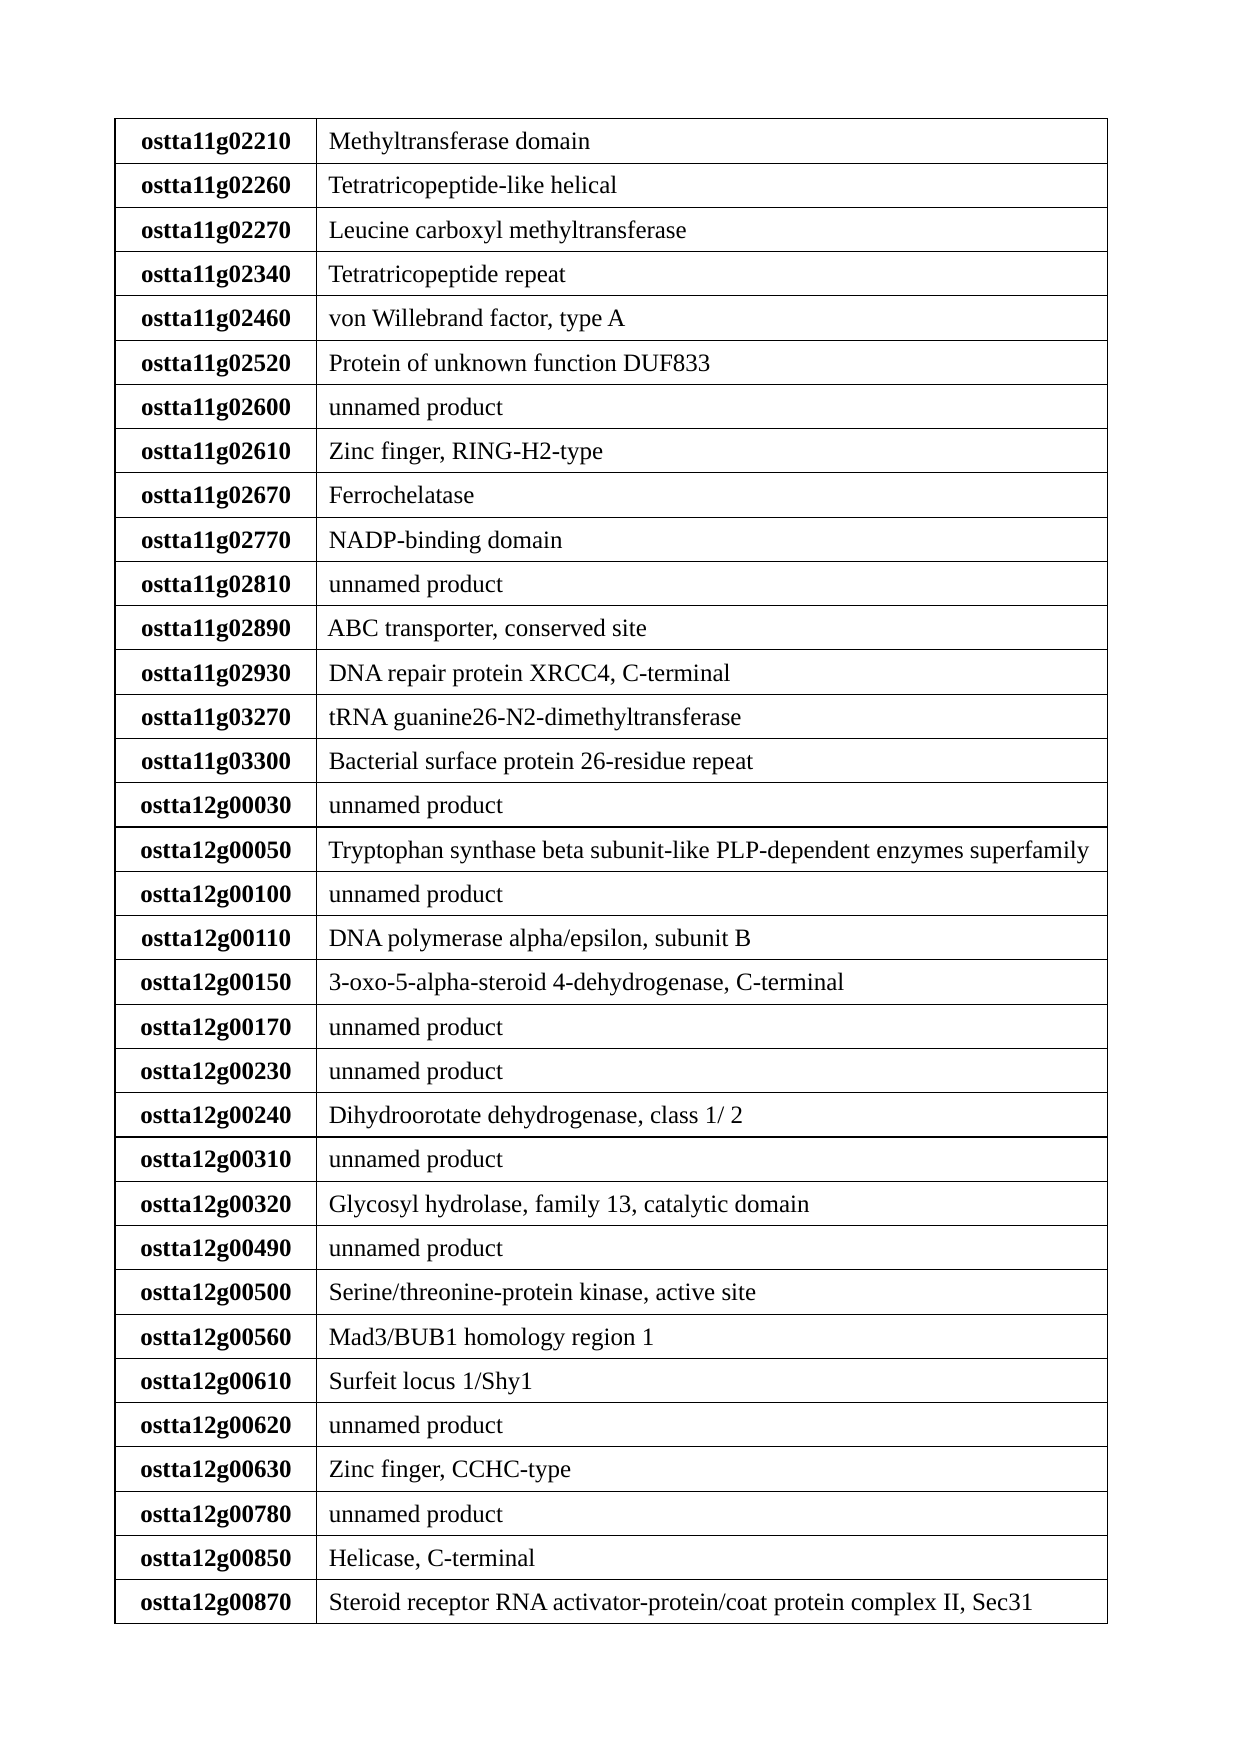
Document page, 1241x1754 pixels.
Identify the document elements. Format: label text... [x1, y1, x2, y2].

table_cell Bacterial surface protein 26-residue repeat [317, 739, 1107, 782]
table_cell [1108, 517, 1240, 561]
table_cell [1108, 1136, 1240, 1181]
table_cell Surfeit locus 1/Shy1 [317, 1359, 1107, 1402]
table_cell [1108, 694, 1240, 738]
table_cell [1108, 163, 1240, 207]
table_cell Tetratricopeptide repeat [317, 252, 1107, 295]
table_cell Serine/threonine-protein kinase, active site [317, 1270, 1107, 1313]
table_cell ostta12g00170 [116, 1005, 316, 1048]
table_cell ostta12g00050 [116, 828, 316, 871]
table_cell ostta12g00850 [116, 1536, 316, 1579]
table_cell tRNA guanine26-N2-dimethyltransferase [317, 695, 1107, 738]
table_cell ostta12g00620 [116, 1403, 316, 1446]
table_cell ostta11g03300 [116, 739, 316, 782]
table_cell ostta12g00870 [116, 1580, 316, 1623]
table_cell NADP-binding domain [317, 518, 1107, 561]
table_cell [1108, 738, 1240, 782]
table_cell unnamed product [317, 1226, 1107, 1269]
table_cell [1108, 1269, 1240, 1313]
table_cell [1108, 1535, 1240, 1579]
table_cell [1108, 118, 1240, 162]
table_cell ABC transporter, conserved site [317, 606, 1107, 649]
table_cell [1108, 428, 1240, 472]
table_cell Helicase, C-terminal [317, 1536, 1107, 1579]
table_cell Leucine carboxyl methyltransferase [317, 208, 1107, 251]
table_cell Tryptophan synthase beta subunit-like PLP-dependent enzymes superfamily [317, 828, 1107, 871]
table_cell ostta11g03270 [116, 695, 316, 738]
table_cell ostta12g00110 [116, 916, 316, 959]
table_cell ostta11g02460 [116, 296, 316, 339]
table_cell ostta11g02260 [116, 164, 316, 207]
table_cell ostta12g00610 [116, 1359, 316, 1402]
table_cell unnamed product [317, 562, 1107, 605]
table_cell ostta11g02520 [116, 341, 316, 384]
table_cell Protein of unknown function DUF833 [317, 341, 1107, 384]
table_cell unnamed product [317, 1049, 1107, 1092]
table_cell ostta11g02810 [116, 562, 316, 605]
table_cell ostta11g02610 [116, 429, 316, 472]
table_cell [1108, 1358, 1240, 1402]
table_cell unnamed product [317, 872, 1107, 915]
table_cell Steroid receptor RNA activator-protein/coat protein complex II, Sec31 [317, 1580, 1107, 1623]
table_cell [1108, 871, 1240, 915]
table_cell Methyltransferase domain [317, 119, 1107, 162]
table_cell ostta12g00310 [116, 1138, 316, 1181]
table_cell [1108, 561, 1240, 605]
table_cell [1108, 251, 1240, 295]
table_cell von Willebrand factor, type A [317, 296, 1107, 339]
table_cell ostta11g02930 [116, 650, 316, 694]
table_cell [1108, 915, 1240, 959]
table_cell [1108, 295, 1240, 339]
table_cell [1108, 472, 1240, 517]
table_cell [1108, 605, 1240, 649]
table_cell [1108, 1491, 1240, 1535]
table_cell Glycosyl hydrolase, family 13, catalytic domain [317, 1182, 1107, 1225]
table_cell [1108, 1092, 1240, 1136]
table_cell ostta12g00150 [116, 960, 316, 1003]
table_cell [1108, 384, 1240, 428]
table_cell unnamed product [317, 1005, 1107, 1048]
table_cell Dihydroorotate dehydrogenase, class 1/ 2 [317, 1093, 1107, 1136]
table_cell ostta12g00780 [116, 1492, 316, 1535]
table_cell [1108, 207, 1240, 251]
table_cell ostta11g02270 [116, 208, 316, 251]
table_cell [1108, 1181, 1240, 1225]
table_cell [1108, 1314, 1240, 1358]
table_cell Tetratricopeptide-like helical [317, 164, 1107, 207]
table_cell [1108, 959, 1240, 1003]
table_cell unnamed product [317, 385, 1107, 428]
table_cell ostta12g00630 [116, 1447, 316, 1491]
table_cell [1108, 782, 1240, 826]
table_cell [1108, 340, 1240, 384]
table_cell ostta12g00240 [116, 1093, 316, 1136]
table_cell unnamed product [317, 1492, 1107, 1535]
table_cell 3-oxo-5-alpha-steroid 4-dehydrogenase, C-terminal [317, 960, 1107, 1003]
table_cell [1108, 826, 1240, 871]
table_cell [1108, 1402, 1240, 1446]
table_cell ostta11g02670 [116, 473, 316, 517]
table_cell ostta12g00230 [116, 1049, 316, 1092]
table_cell DNA polymerase alpha/epsilon, subunit B [317, 916, 1107, 959]
table_cell unnamed product [317, 783, 1107, 826]
table_cell ostta12g00100 [116, 872, 316, 915]
table_cell [1108, 1579, 1240, 1623]
table_cell Ferrochelatase [317, 473, 1107, 517]
table_cell Mad3/BUB1 homology region 1 [317, 1315, 1107, 1358]
table_cell Zinc finger, RING-H2-type [317, 429, 1107, 472]
table_cell Zinc finger, CCHC-type [317, 1447, 1107, 1491]
table_cell ostta12g00030 [116, 783, 316, 826]
table_cell [1108, 649, 1240, 694]
table_cell ostta11g02890 [116, 606, 316, 649]
table_cell ostta12g00500 [116, 1270, 316, 1313]
table_cell ostta12g00560 [116, 1315, 316, 1358]
table_cell ostta11g02210 [116, 119, 316, 162]
table_cell ostta11g02340 [116, 252, 316, 295]
table_cell [1108, 1446, 1240, 1491]
table_cell DNA repair protein XRCC4, C-terminal [317, 650, 1107, 694]
table_cell [1108, 1004, 1240, 1048]
table_cell unnamed product [317, 1403, 1107, 1446]
table_cell ostta12g00490 [116, 1226, 316, 1269]
table_cell ostta11g02600 [116, 385, 316, 428]
table_cell ostta11g02770 [116, 518, 316, 561]
table_cell [1108, 1225, 1240, 1269]
table_cell [1108, 1048, 1240, 1092]
table_cell ostta12g00320 [116, 1182, 316, 1225]
table_cell unnamed product [317, 1138, 1107, 1181]
